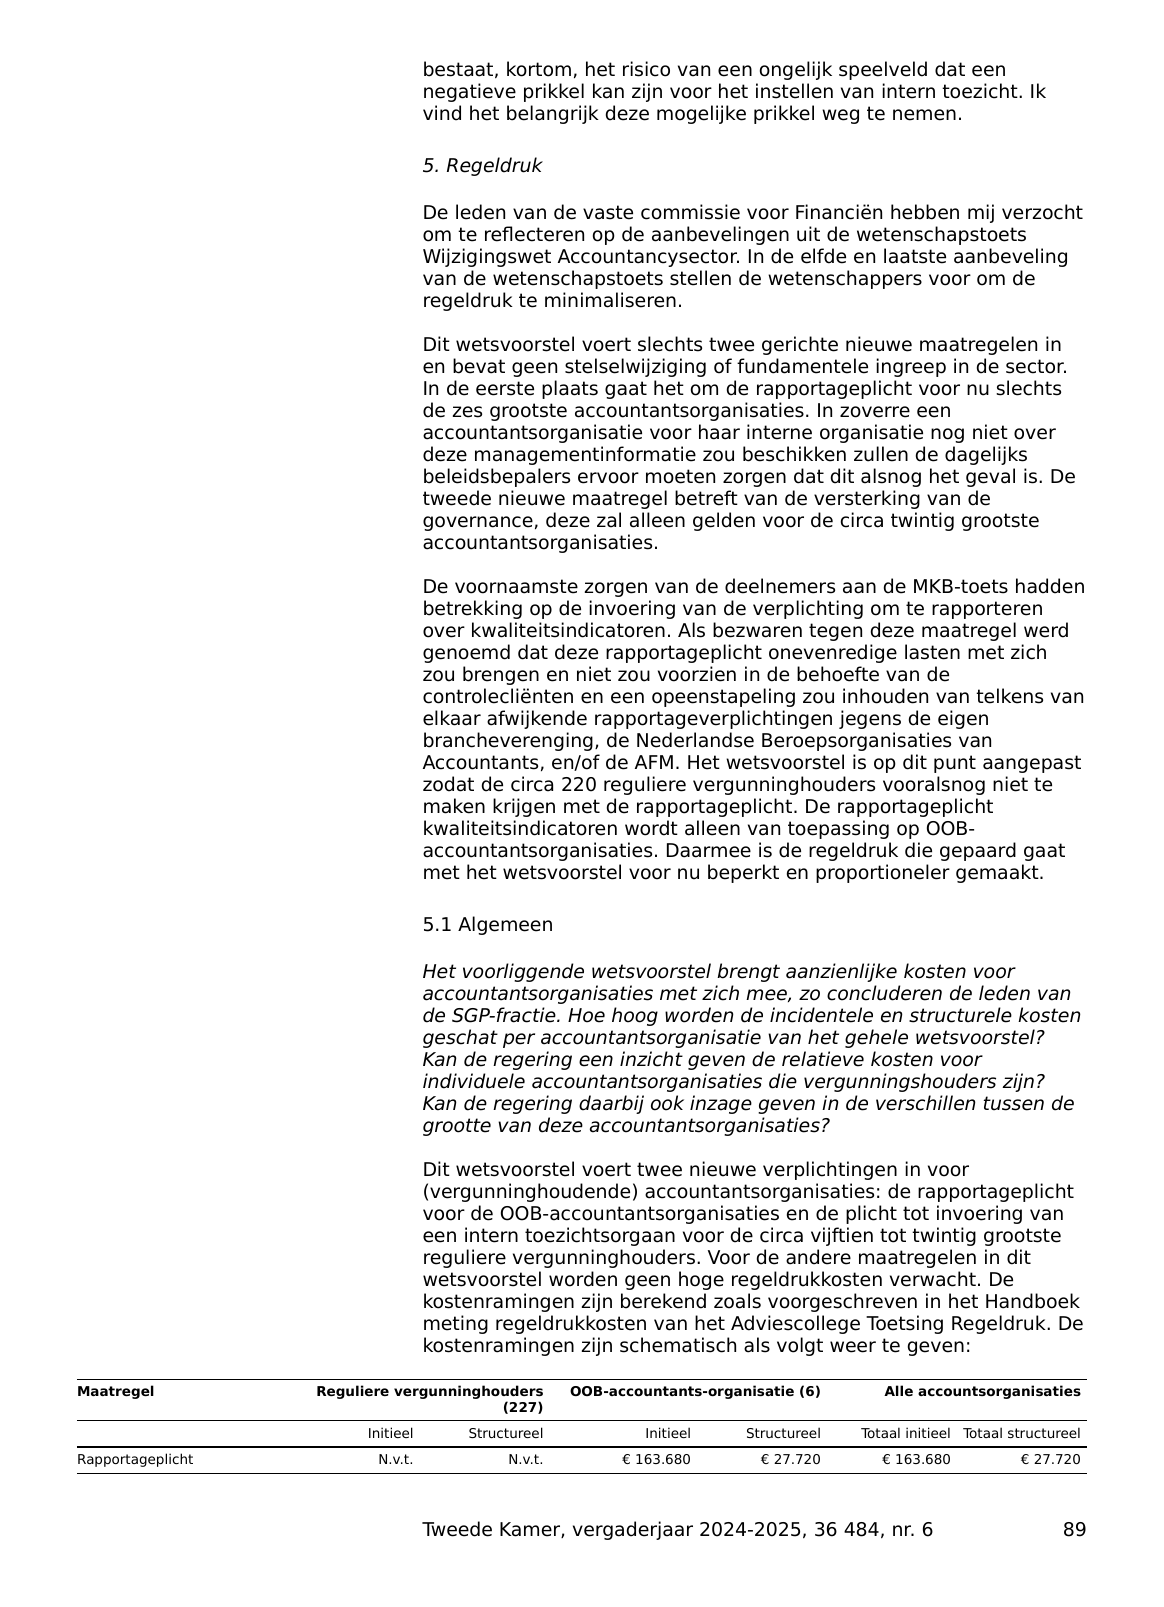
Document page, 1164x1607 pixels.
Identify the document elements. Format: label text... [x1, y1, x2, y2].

table_header Reguliere vergunninghouders (227) [289, 1380, 549, 1420]
text bestaat, kortom, het risico van een ongelijk speelveld dat een negatieve prikkel kan zijn voor het instellen van intern toezicht. Ik vind het belangrijk deze mogelijke prikkel weg te nemen. [422, 59, 1087, 125]
table_cell € 163.680 [549, 1448, 697, 1473]
text Dit wetsvoorstel voert twee nieuwe verplichtingen in voor (vergunninghoudende) accountantsorganisaties: de rapportageplicht voor de OOB-accountantsorganisaties en de plicht tot invoering van een intern toezichtsorgaan voor de circa vijftien tot twintig grootste reguliere vergunninghouders. Voor de andere maatregelen in dit wetsvoorstel worden geen hoge regeldrukkosten verwacht. De kostenramingen zijn berekend zoals voorgeschreven in het Handboek meting regeldrukkosten van het Adviescollege Toetsing Regeldruk. De kostenramingen zijn schematisch als volgt weer te geven: [422, 1159, 1087, 1357]
table_cell Structureel [419, 1421, 549, 1446]
table_header Maatregel [77, 1380, 289, 1420]
table_cell Totaal initieel [827, 1421, 957, 1446]
table_cell Totaal structureel [957, 1421, 1087, 1446]
table_cell N.v.t. [289, 1448, 419, 1473]
text Het voorliggende wetsvoorstel brengt aanzienlijke kosten voor accountantsorganisaties met zich mee, zo concluderen de leden van de SGP-fractie. Hoe hoog worden de incidentele en structurele kosten geschat per accountantsorganisatie van het gehele wetsvoorstel? Kan de regering een inzicht geven de relatieve kosten voor individuele accountantsorganisaties die vergunningshouders zijn? Kan de regering daarbij ook inzage geven in de verschillen tussen de grootte van deze accountantsorganisaties? [422, 961, 1087, 1137]
subtitle 5.1 Algemeen [422, 914, 1087, 936]
text De voornaamste zorgen van de deelnemers aan de MKB-toets hadden betrekking op de invoering van de verplichting om te rapporteren over kwaliteitsindicatoren. Als bezwaren tegen deze maatregel werd genoemd dat deze rapportageplicht onevenredige lasten met zich zou brengen en niet zou voorzien in de behoefte van de controlecliënten en een opeenstapeling zou inhouden van telkens van elkaar afwijkende rapportageverplichtingen jegens de eigen brancheverenging, de Nederlandse Beroepsorganisaties van Accountants, en/of de AFM. Het wetsvoorstel is op dit punt aangepast zodat de circa 220 reguliere vergunninghouders vooralsnog niet te maken krijgen met de rapportageplicht. De rapportageplicht kwaliteitsindicatoren wordt alleen van toepassing op OOB-accountantsorganisaties. Daarmee is de regeldruk die gepaard gaat met het wetsvoorstel voor nu beperkt en proportioneler gemaakt. [422, 576, 1087, 884]
table_cell N.v.t. [419, 1448, 549, 1473]
table_cell € 27.720 [957, 1448, 1087, 1473]
table_cell Initieel [289, 1421, 419, 1446]
text De leden van de vaste commissie voor Financiën hebben mij verzocht om te reflecteren op de aanbevelingen uit de wetenschapstoets Wijzigingswet Accountancysector. In de elfde en laatste aanbeveling van de wetenschapstoets stellen de wetenschappers voor om de regeldruk te minimaliseren. [422, 202, 1087, 312]
subtitle 5. Regeldruk [422, 155, 1087, 177]
table_header Alle accountsorganisaties [827, 1380, 1087, 1420]
table_cell € 163.680 [827, 1448, 957, 1473]
text Dit wetsvoorstel voert slechts twee gerichte nieuwe maatregelen in en bevat geen stelselwijziging of fundamentele ingreep in de sector. In de eerste plaats gaat het om de rapportageplicht voor nu slechts de zes grootste accountantsorganisaties. In zoverre een accountantsorganisatie voor haar interne organisatie nog niet over deze managementinformatie zou beschikken zullen de dagelijks beleidsbepalers ervoor moeten zorgen dat dit alsnog het geval is. De tweede nieuwe maatregel betreft van de versterking van de governance, deze zal alleen gelden voor de circa twintig grootste accountantsorganisaties. [422, 334, 1087, 554]
table_cell € 27.720 [697, 1448, 827, 1473]
table_header OOB-accountants-organisatie (6) [549, 1380, 827, 1420]
table_cell Structureel [697, 1421, 827, 1446]
table_cell Initieel [549, 1421, 697, 1446]
table_cell [77, 1421, 289, 1446]
table_cell Rapportageplicht [77, 1448, 289, 1473]
